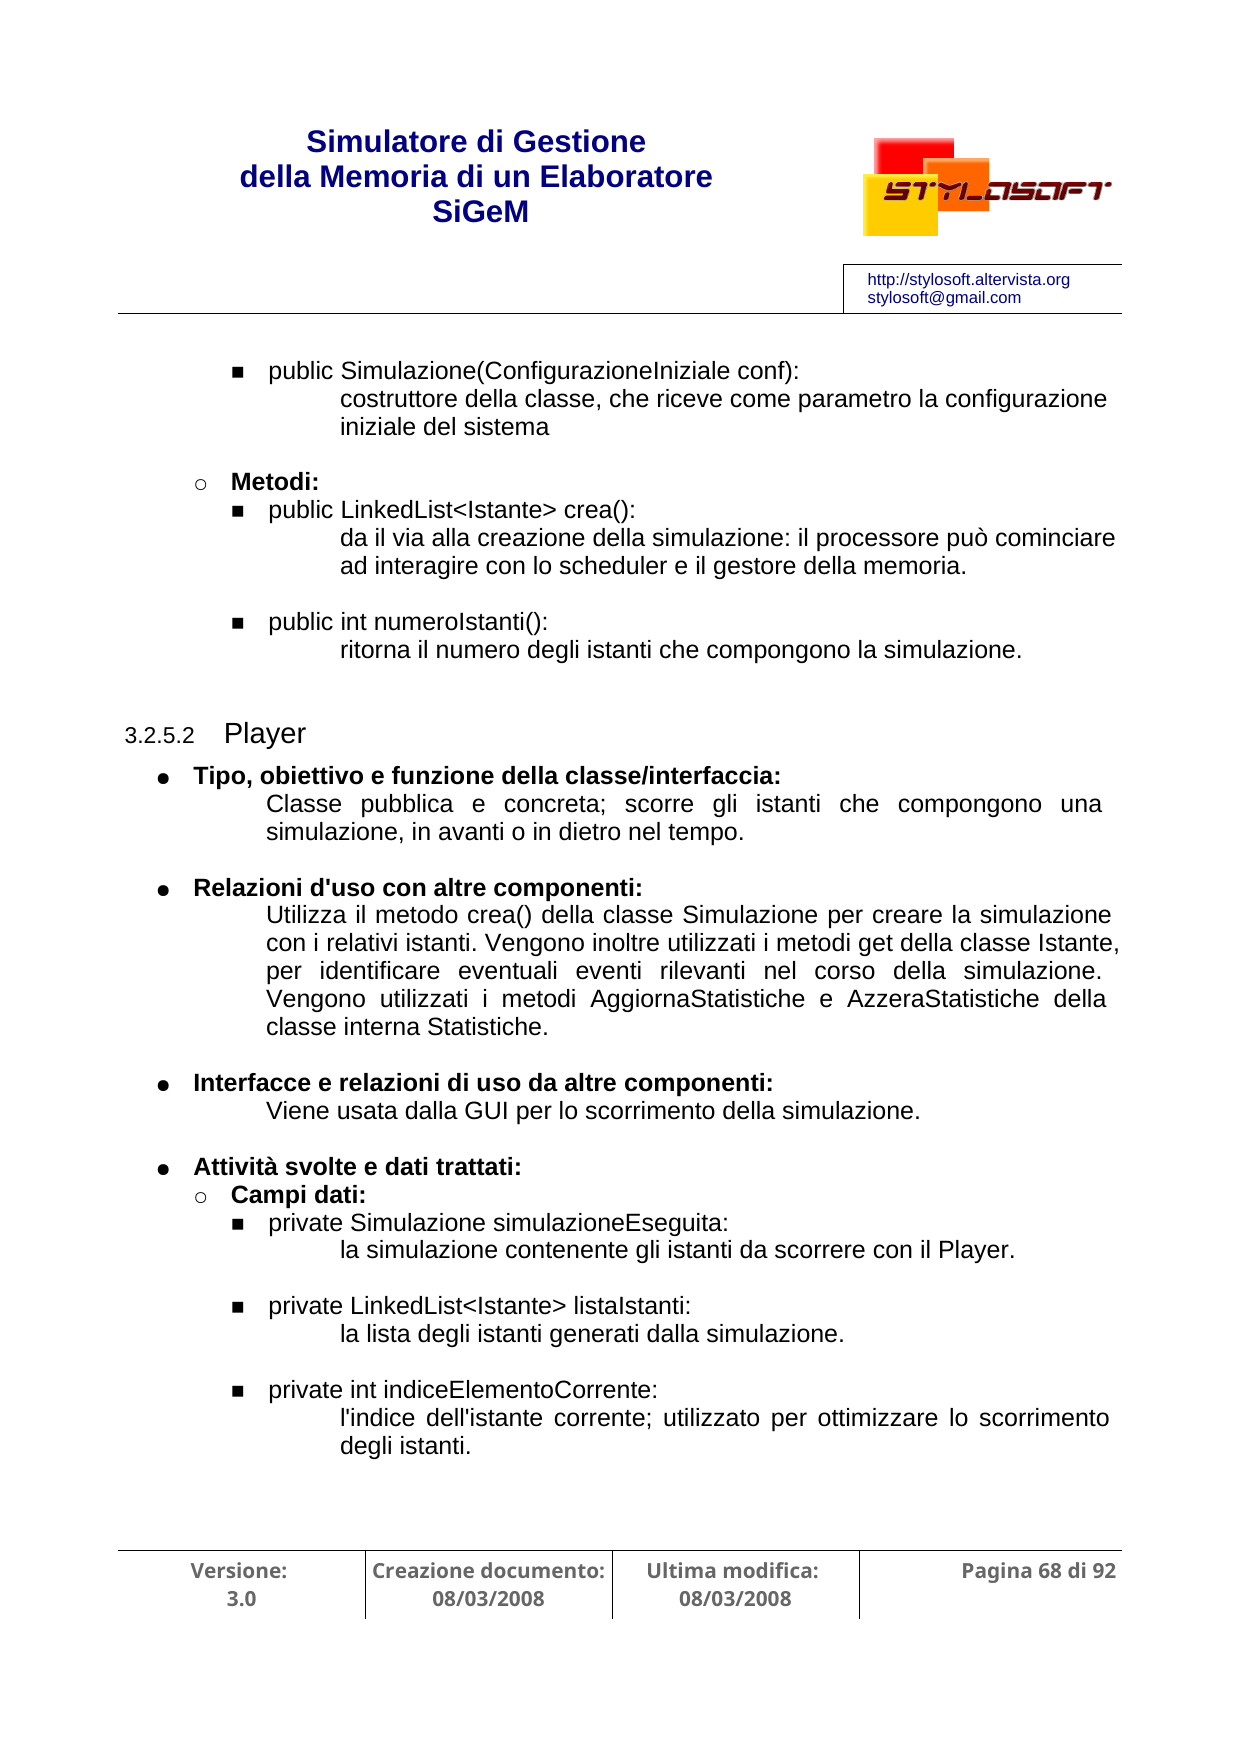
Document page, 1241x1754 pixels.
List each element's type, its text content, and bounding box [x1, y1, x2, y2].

subtitle Player [118, 717, 1122, 749]
list public int numeroIstanti(): [231, 608, 1122, 636]
list Interfacce e relazioni di uso da altre componenti: [156, 1069, 1122, 1097]
text la simulazione contenente gli istanti da scorrere con il Player. [118, 1236, 1122, 1264]
list Relazioni d'uso con altre componenti: [156, 873, 1122, 901]
list Campi dati: [193, 1180, 1122, 1208]
list public Simulazione(ConfigurazioneIniziale conf): [231, 357, 1122, 384]
list private int indiceElementoCorrente: [231, 1376, 1122, 1404]
text ritorna il numero degli istanti che compongono la simulazione. [118, 636, 1122, 664]
list private Simulazione simulazioneEseguita: [231, 1208, 1122, 1236]
text da il via alla creazione della simulazione: il processore può cominciare [118, 524, 1122, 552]
text costruttore della classe, che riceve come parametro la configurazione iniziale del sistema [118, 384, 1122, 440]
list private LinkedList<Istante> listaIstanti: [231, 1292, 1122, 1320]
list Attività svolte e dati trattati: [156, 1152, 1122, 1180]
list public LinkedList<Istante> crea(): [231, 496, 1122, 524]
list Viene usata dalla GUI per lo scorrimento della simulazione. [156, 1097, 1122, 1124]
picture [848, 123, 1117, 247]
list Utilizza il metodo crea() della classe Simulazione per creare la simulazione con i relativi istanti. Vengono inoltre utilizzati i metodi get della classe Istante, per identificare eventuali eventi rilevanti nel corso della simulazione. Vengono utilizzati i metodi AggiornaStatistiche e AzzeraStatistiche della classe interna Statistiche. [156, 901, 1122, 1041]
list Tipo, obiettivo e funzione della classe/interfaccia: [156, 762, 1122, 789]
list Metodi: [193, 468, 1122, 496]
text l'indice dell'istante corrente; utilizzato per ottimizzare lo scorrimento degli istanti. [118, 1404, 1122, 1459]
text ad interagire con lo scheduler e il gestore della memoria. [118, 552, 1122, 580]
list Classe pubblica e concreta; scorre gli istanti che compongono una simulazione, in avanti o in dietro nel tempo. [156, 789, 1122, 845]
text la lista degli istanti generati dalla simulazione. [118, 1320, 1122, 1348]
